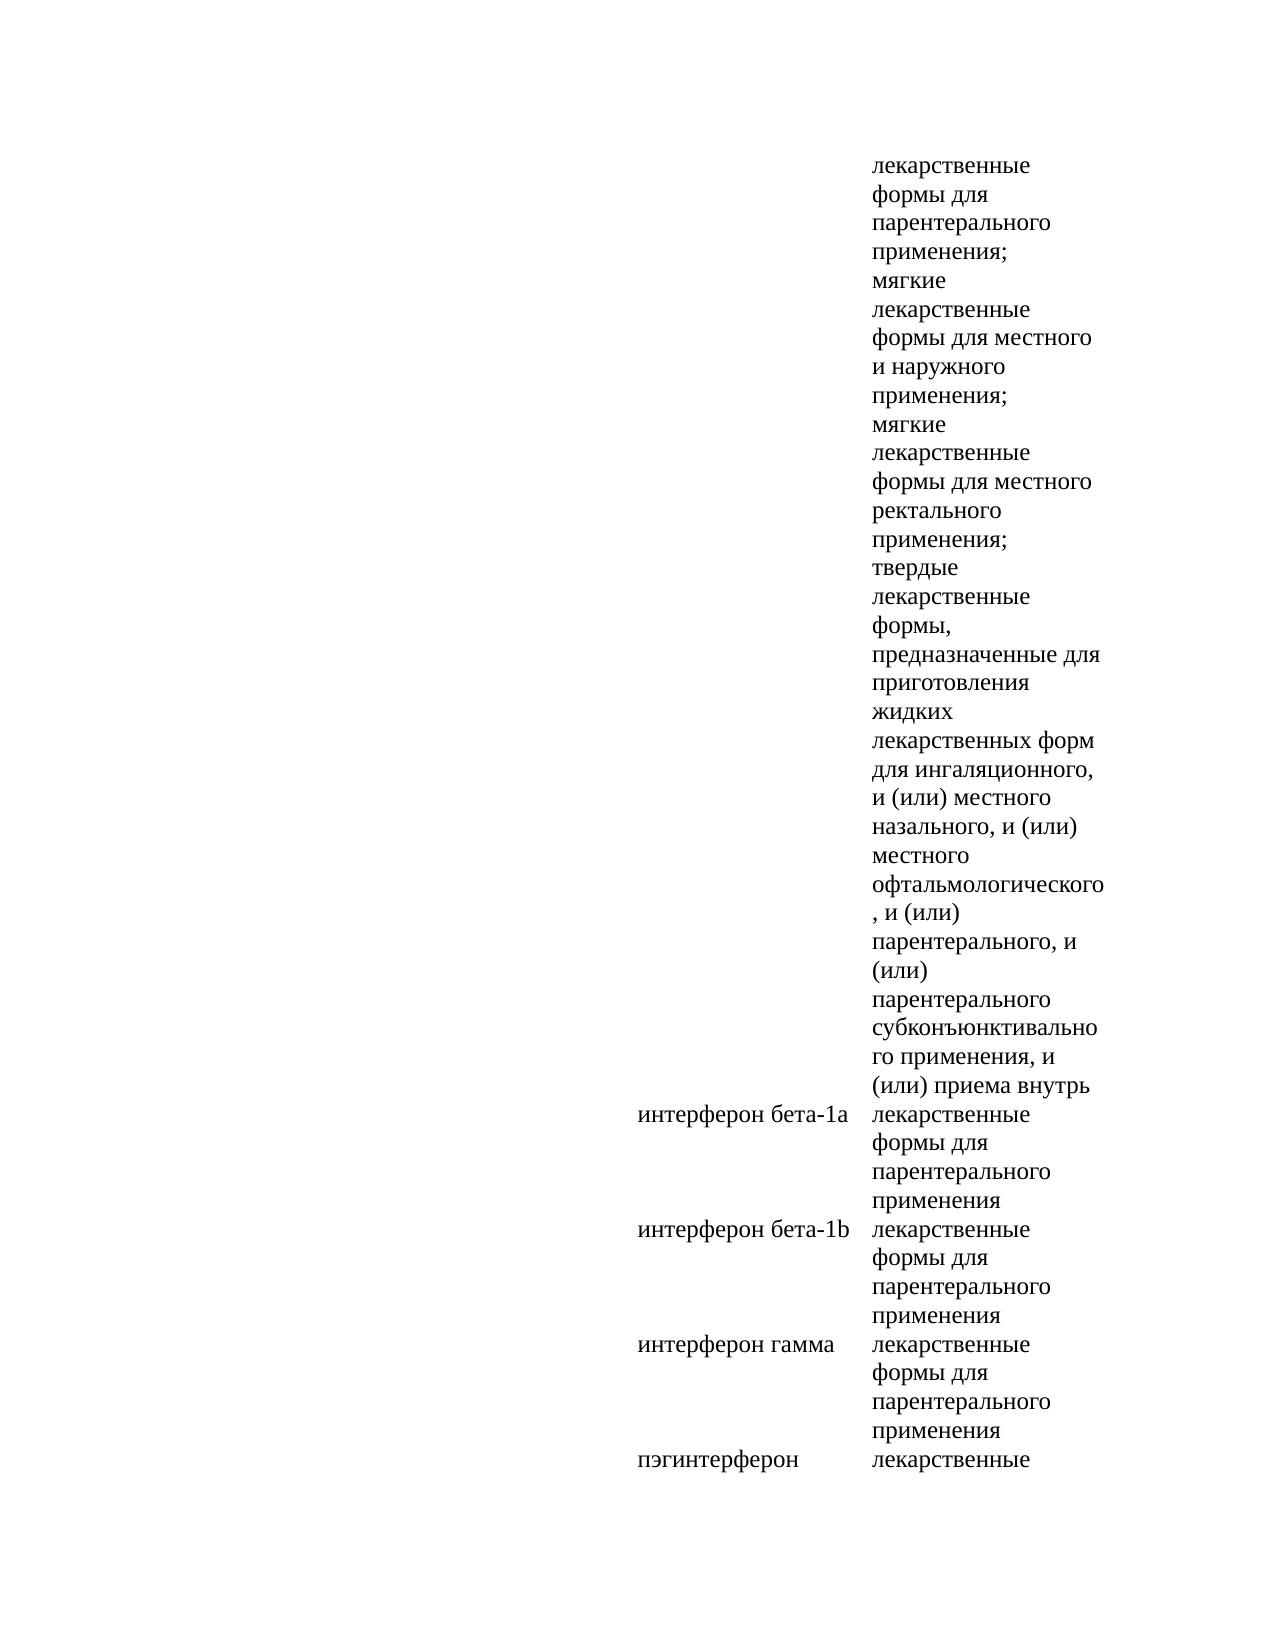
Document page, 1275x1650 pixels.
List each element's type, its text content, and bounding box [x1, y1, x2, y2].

table_cell [403, 150, 637, 1472]
table_cell [169, 150, 403, 1472]
table_cell [638, 150, 872, 1099]
table_cell интерферон бета-1b [638, 1214, 872, 1329]
table_cell лекарственные формы для парентерального применения; мягкие лекарственные формы для местного и наружного применения; мягкие лекарственные формы для местного ректального применения; твердые лекарственные формы, предназначенные для приготовления жидких лекарственных форм для ингаляционного, и (или) местного назального, и (или) местного офтальмологического, и (или) парентерального, и (или) парентерального субконъюнктивального применения, и (или) приема внутрь [872, 150, 1106, 1099]
table_cell лекарственные формы для парентерального применения [872, 1214, 1106, 1329]
table_cell лекарственные формы для парентерального применения [872, 1099, 1106, 1214]
table_cell пэгинтерферон [638, 1444, 872, 1472]
table_cell лекарственные [872, 1444, 1106, 1472]
table_cell лекарственные формы для парентерального применения [872, 1329, 1106, 1444]
table_cell интерферон гамма [638, 1329, 872, 1444]
table_cell интерферон бета-1a [638, 1099, 872, 1214]
